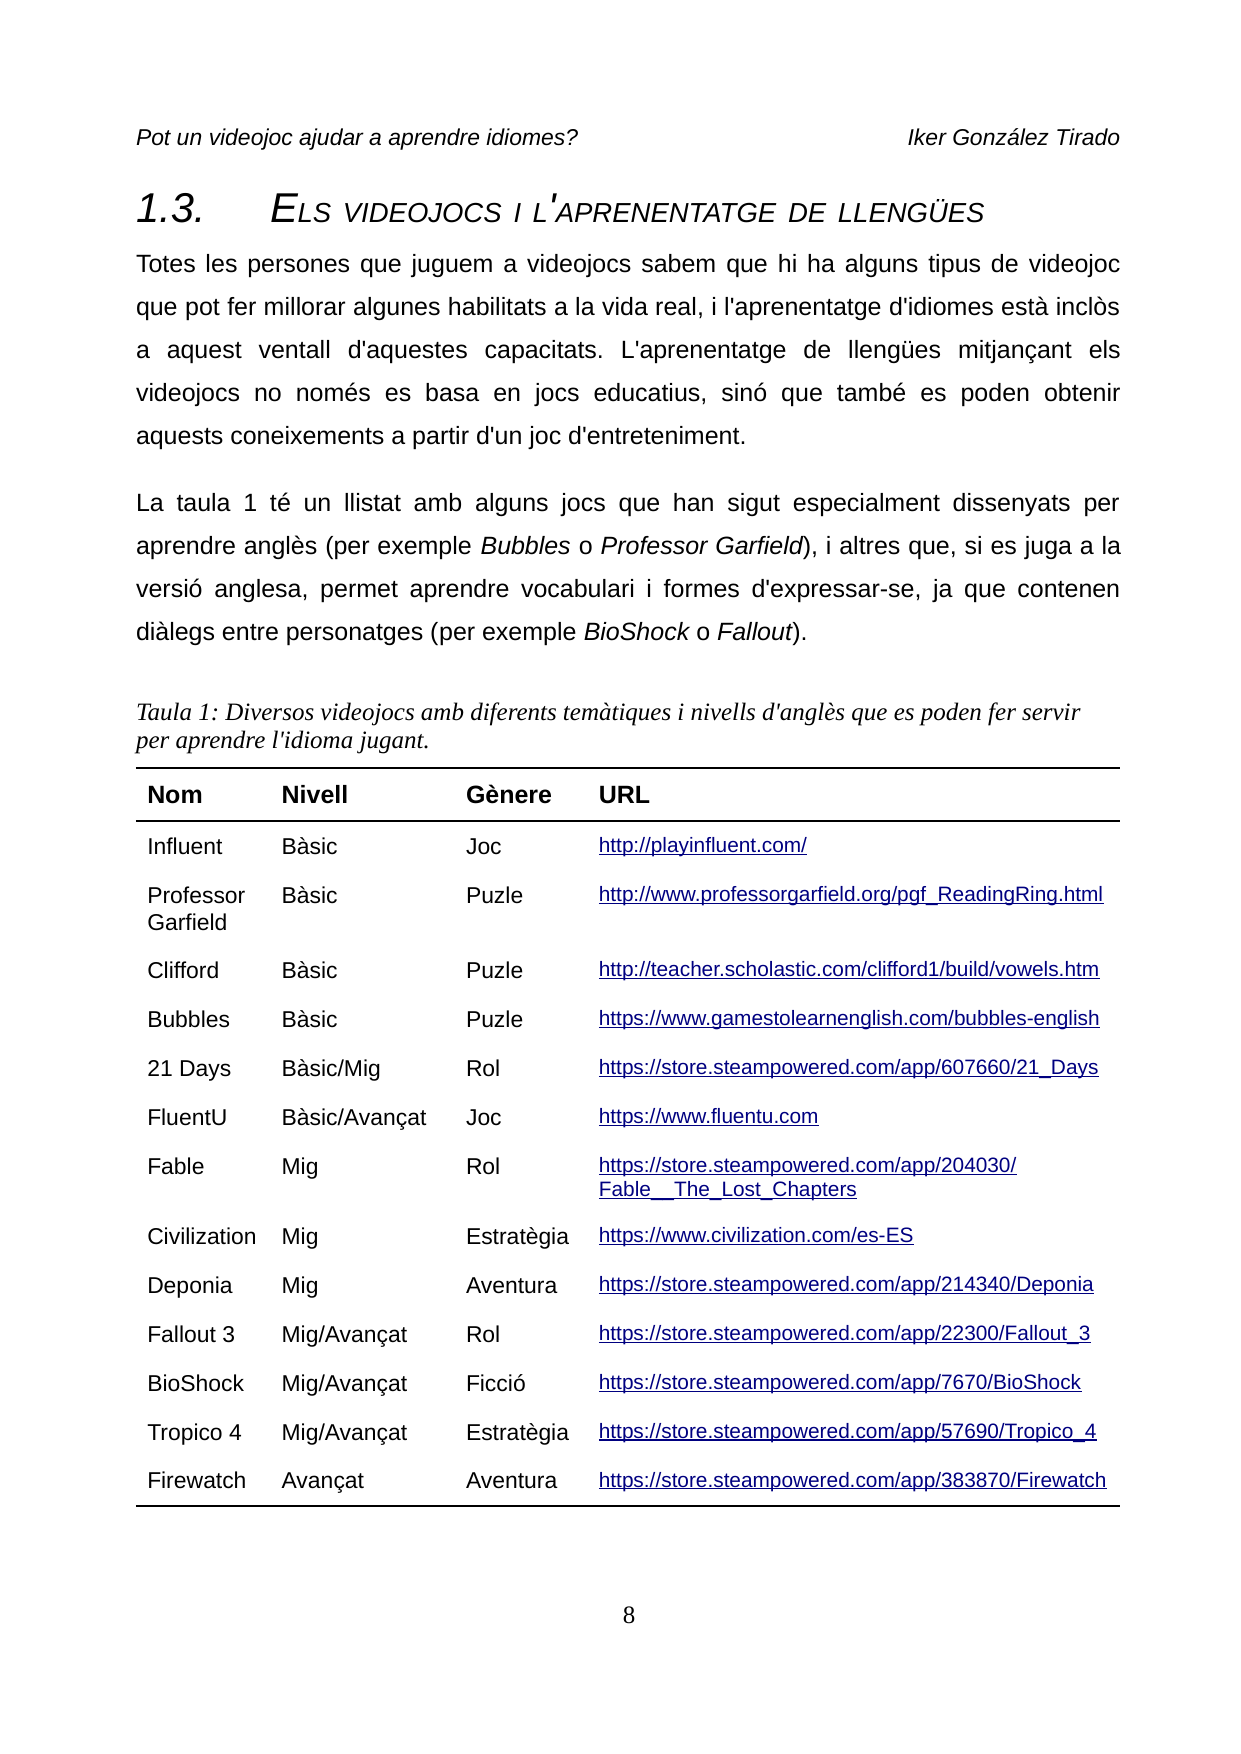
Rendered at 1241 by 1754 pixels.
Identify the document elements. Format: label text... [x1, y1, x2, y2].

text Taula 1: Diversos videojocs amb diferents temàtiques i nivells d'anglès que es poden fer servir per aprendre l'idioma jugant. [136, 697, 1122, 754]
text Totes les persones que juguem a videojocs sabem que hi ha alguns tipus de videojoc que pot fer millorar algunes habilitats a la vida real, i l'aprenentatge d'idiomes està inclòs a aquest ventall d'aquestes capacitats. L'aprenentatge de llengües mitjançant els videojocs no només es basa en jocs educatius, sinó que també es poden obtenir aquests coneixements a partir d'un joc d'entreteniment. [136, 249, 1122, 450]
table_cell Ficció [455, 1359, 587, 1407]
table_cell Joc [455, 822, 587, 871]
table_cell https://store.steampowered.com/app/204030/Fable__The_Lost_Chapters [588, 1141, 1120, 1212]
table_cell https://www.gamestolearnenglish.com/bubbles-english [588, 995, 1120, 1044]
table_cell Mig [270, 1212, 454, 1261]
table_cell Mig/Avançat [270, 1407, 454, 1456]
table_cell Clifford [136, 946, 270, 995]
table_cell FluentU [136, 1093, 270, 1141]
table_cell Civilization [136, 1212, 270, 1261]
table_cell BioShock [136, 1359, 270, 1407]
table_cell Rol [455, 1141, 587, 1212]
table_cell https://store.steampowered.com/app/7670/BioShock [588, 1359, 1120, 1407]
table_cell https://www.fluentu.com [588, 1093, 1120, 1141]
table_cell Deponia [136, 1261, 270, 1309]
table_cell Bàsic [270, 871, 454, 946]
table_cell Bàsic/Avançat [270, 1093, 454, 1141]
table_cell Influent [136, 822, 270, 871]
table_cell http://www.professorgarfield.org/pgf_ReadingRing.html [588, 871, 1120, 946]
table_cell https://store.steampowered.com/app/383870/Firewatch [588, 1456, 1120, 1505]
table_cell Bàsic [270, 822, 454, 871]
table_cell Mig/Avançat [270, 1359, 454, 1407]
table_cell Joc [455, 1093, 587, 1141]
table_cell https://store.steampowered.com/app/22300/Fallout_3 [588, 1310, 1120, 1358]
table_cell 21 Days [136, 1044, 270, 1093]
table_cell Rol [455, 1310, 587, 1358]
table_cell https://store.steampowered.com/app/607660/21_Days [588, 1044, 1120, 1093]
text La taula 1 té un llistat amb alguns jocs que han sigut especialment dissenyats per aprendre anglès (per exemple Bubbles o Professor Garfield), i altres que, si es juga a la versió anglesa, permet aprendre vocabulari i formes d'expressar-se, ja que contenen diàlegs entre personatges (per exemple BioShock o Fallout). [136, 488, 1122, 646]
table_cell Estratègia [455, 1407, 587, 1456]
table_cell Bubbles [136, 995, 270, 1044]
table_cell Bàsic [270, 946, 454, 995]
table_cell Fallout 3 [136, 1310, 270, 1358]
table_cell Mig/Avançat [270, 1310, 454, 1358]
table_cell https://store.steampowered.com/app/214340/Deponia [588, 1261, 1120, 1309]
subtitle Els videojocs i l'aprenentatge de llengües [136, 183, 1122, 231]
table_header Nivell [270, 769, 454, 820]
table_cell Tropico 4 [136, 1407, 270, 1456]
table_cell http://playinfluent.com/ [588, 822, 1120, 871]
table_cell Puzle [455, 995, 587, 1044]
table_cell Mig [270, 1261, 454, 1309]
table_cell Avançat [270, 1456, 454, 1505]
table_cell Puzle [455, 871, 587, 946]
table_cell Professor Garfield [136, 871, 270, 946]
table_cell http://teacher.scholastic.com/clifford1/build/vowels.htm [588, 946, 1120, 995]
table_header Gènere [455, 769, 587, 820]
table_cell Bàsic/Mig [270, 1044, 454, 1093]
table_cell Mig [270, 1141, 454, 1212]
table_cell Rol [455, 1044, 587, 1093]
table_cell Firewatch [136, 1456, 270, 1505]
table_cell Puzle [455, 946, 587, 995]
table_cell https://store.steampowered.com/app/57690/Tropico_4 [588, 1407, 1120, 1456]
table_header URL [588, 769, 1120, 820]
table_cell Bàsic [270, 995, 454, 1044]
table_cell Fable [136, 1141, 270, 1212]
table_cell Aventura [455, 1456, 587, 1505]
table_cell Estratègia [455, 1212, 587, 1261]
table_header Nom [136, 769, 270, 820]
table_cell Aventura [455, 1261, 587, 1309]
table_cell https://www.civilization.com/es-ES [588, 1212, 1120, 1261]
